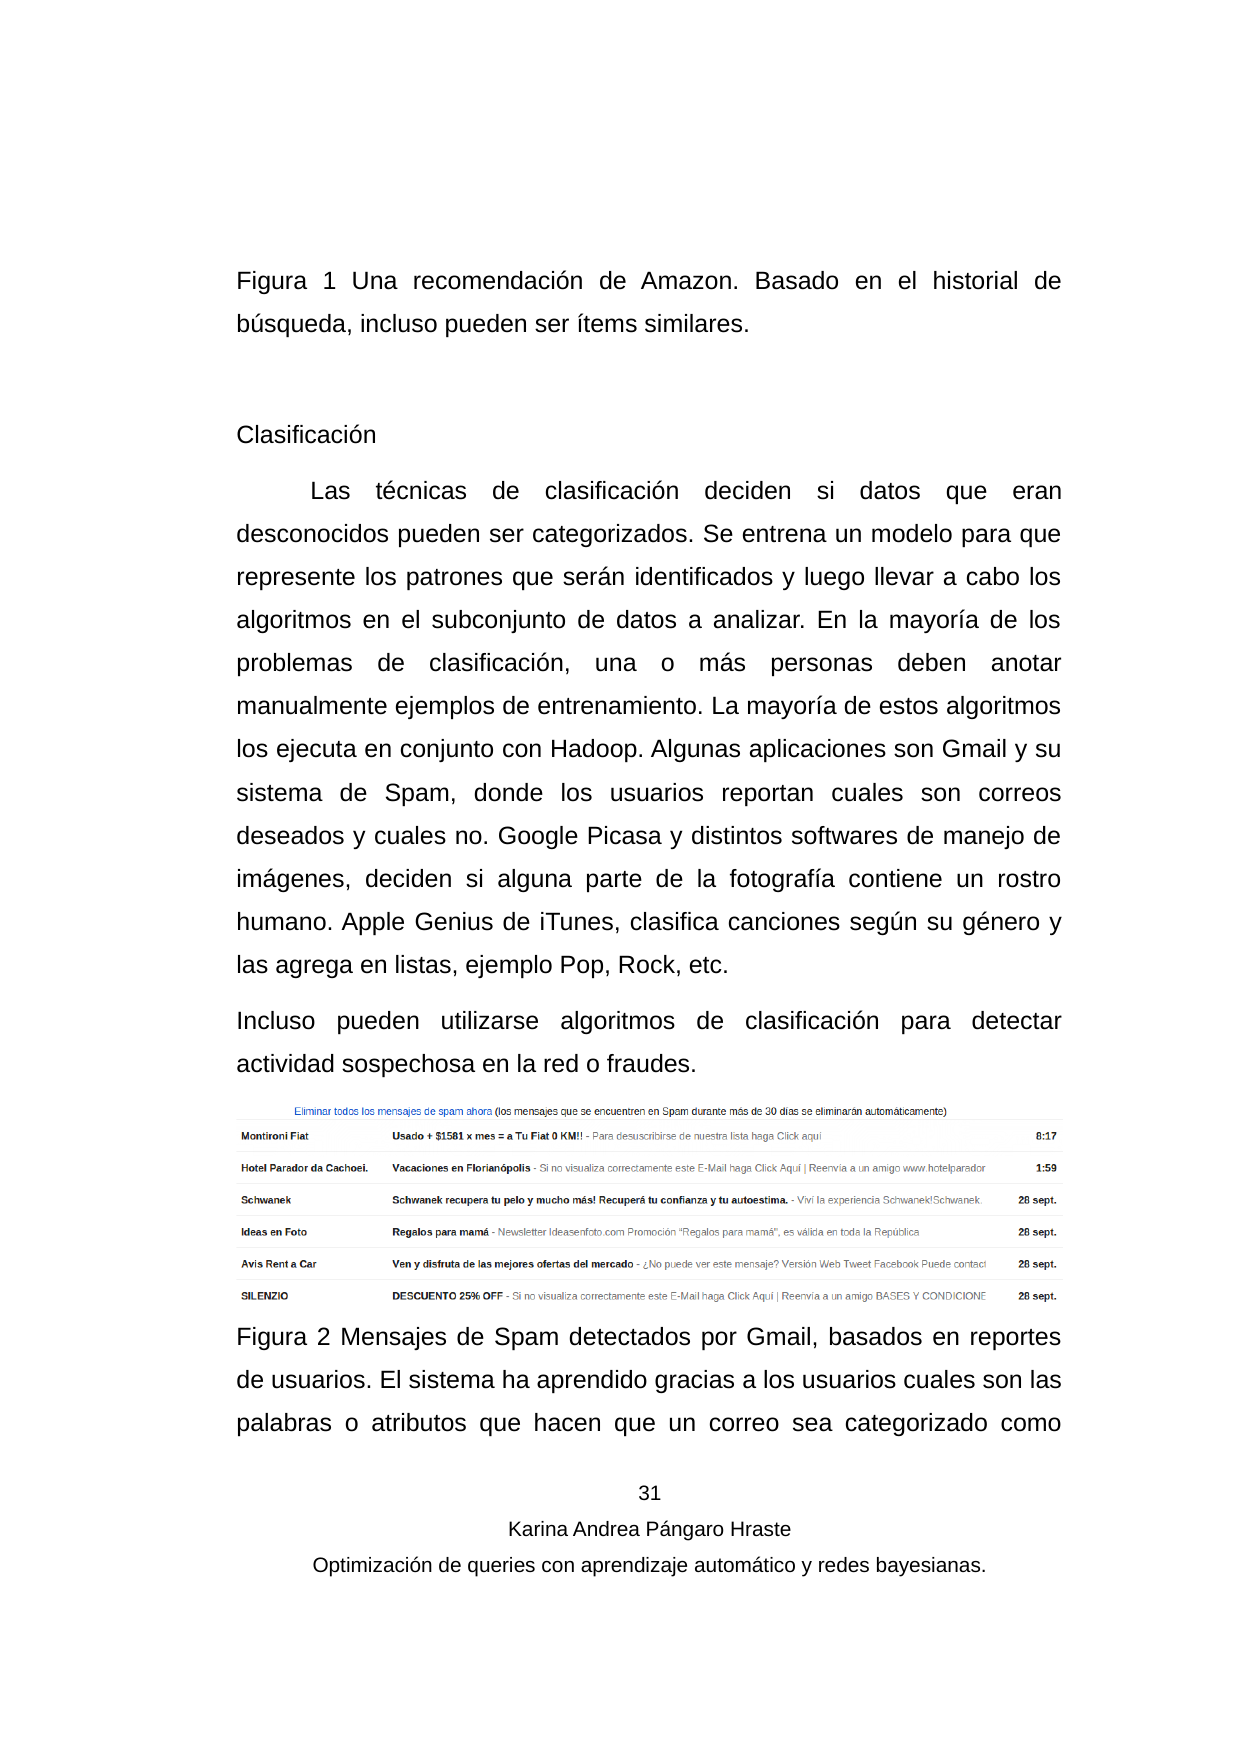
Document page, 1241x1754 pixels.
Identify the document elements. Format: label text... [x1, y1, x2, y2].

text Clasificación [236, 420, 1063, 449]
text Figura 1 Una recomendación de Amazon. Basado en el historial de búsqueda, incluso pueden ser ítems similares. [236, 266, 1063, 338]
picture [236, 1104, 1063, 1308]
text Las técnicas de clasificación deciden si datos que eran desconocidos pueden ser categorizados. Se entrena un modelo para que represente los patrones que serán identificados y luego llevar a cabo los algoritmos en el subconjunto de datos a analizar. En la mayoría de los problemas de clasificación, una o más personas deben anotar manualmente ejemplos de entrenamiento. La mayoría de estos algoritmos los ejecuta en conjunto con Hadoop. Algunas aplicaciones son Gmail y su sistema de Spam, donde los usuarios reportan cuales son correos deseados y cuales no. Google Picasa y distintos softwares de manejo de imágenes, deciden si alguna parte de la fotografía contiene un rostro humano. Apple Genius de iTunes, clasifica canciones según su género y las agrega en listas, ejemplo Pop, Rock, etc. [236, 476, 1063, 979]
text Figura 2 Mensajes de Spam detectados por Gmail, basados en reportes de usuarios. El sistema ha aprendido gracias a los usuarios cuales son las palabras o atributos que hacen que un correo sea categorizado como [236, 1308, 1063, 1437]
text Incluso pueden utilizarse algoritmos de clasificación para detectar actividad sospechosa en la red o fraudes. [236, 1006, 1063, 1078]
